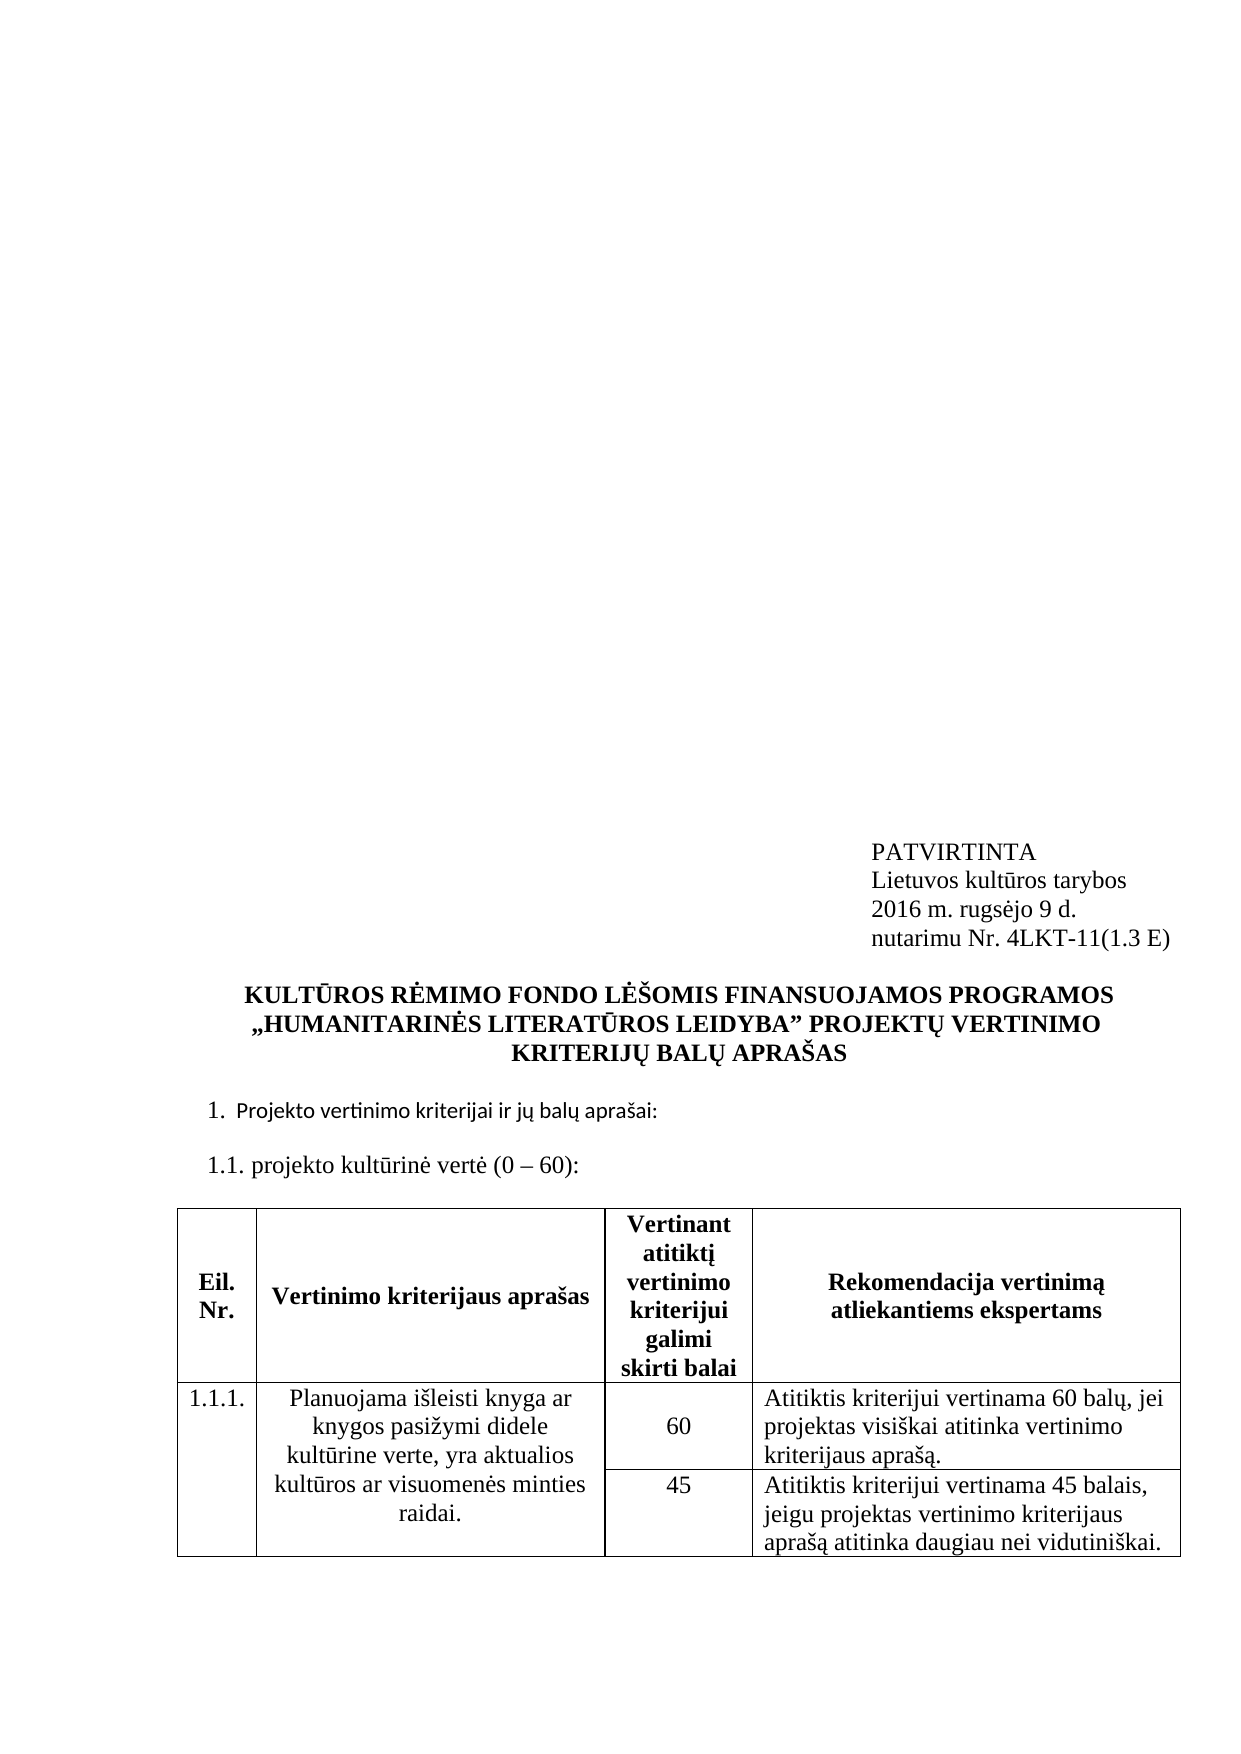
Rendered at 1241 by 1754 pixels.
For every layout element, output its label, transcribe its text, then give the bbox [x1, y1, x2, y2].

table_header Rekomendacija vertinimą atliekantiems ekspertams [753, 1209, 1180, 1382]
table_cell Atitiktis kriterijui vertinama 60 balų, jei projektas visiškai atitinka vertinimo kriterijaus aprašą. [753, 1383, 1180, 1469]
text 1. Projekto vertinimo kriterijai ir jų balų aprašai: [207, 1096, 1181, 1125]
table_header Vertinant atitiktį vertinimo kriterijui galimi skirti balai [606, 1209, 752, 1382]
text KRITERIJŲ BALŲ APRAŠAS [177, 1038, 1181, 1067]
table_header Vertinimo kriterijaus aprašas [257, 1209, 604, 1382]
table_cell 1.1.1. [178, 1383, 256, 1556]
text 1.1. projekto kultūrinė vertė (0 – 60): [207, 1151, 1181, 1179]
table_cell Planuojama išleisti knyga ar knygos pasižymi didele kultūrine verte, yra aktualios kultūros ar visuomenės minties raidai. [257, 1383, 604, 1556]
text 2016 m. rugsėjo 9 d. [871, 894, 1181, 923]
table_cell 60 [606, 1383, 752, 1469]
table_cell 45 [606, 1470, 752, 1556]
table_cell Atitiktis kriterijui vertinama 45 balais, jeigu projektas vertinimo kriterijaus aprašą atitinka daugiau nei vidutiniškai. [753, 1470, 1180, 1556]
text Lietuvos kultūros tarybos [177, 866, 1181, 894]
text KULTŪROS RĖMIMO FONDO LĖŠOMIS FINANSUOJAMOS PROGRAMOS „HUMANITARINĖS LITERATŪROS LEIDYBA” PROJEKTŲ VERTINIMO [177, 981, 1181, 1038]
text nutarimu Nr. 4LKT-11(1.3 E) [871, 923, 1181, 952]
table_header Eil. Nr. [178, 1209, 256, 1382]
text PATVIRTINTA [177, 837, 1181, 866]
